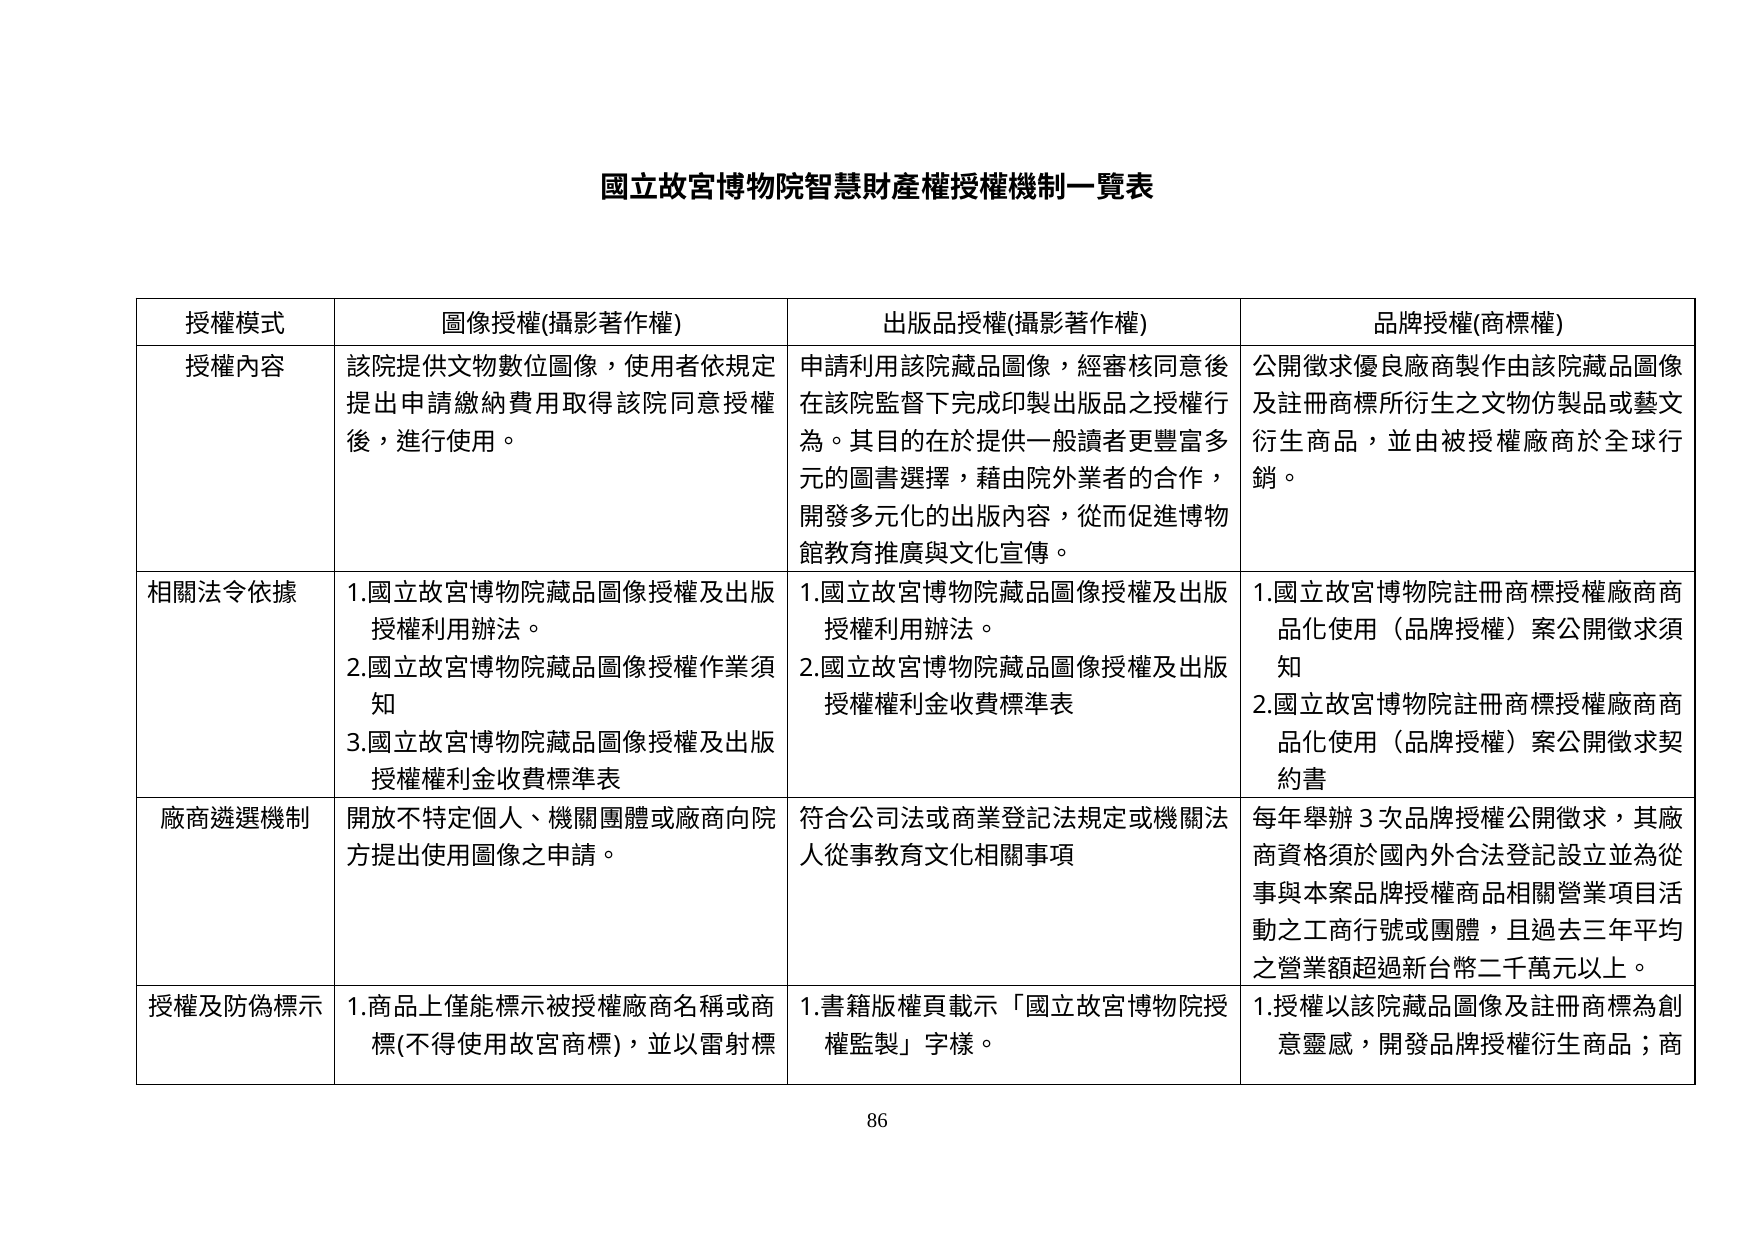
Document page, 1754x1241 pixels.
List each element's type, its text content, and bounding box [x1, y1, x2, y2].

text 國立故宮博物院智慧財產權授權機制一覽表 [148, 148, 1606, 223]
table_cell 公開徵求優良廠商製作由該院藏品圖像及註冊商標所衍生之文物仿製品或藝文衍生商品，並由被授權廠商於全球行銷。 [1241, 346, 1694, 571]
table_header 授權模式 [137, 299, 334, 344]
table_cell 1.授權以該院藏品圖像及註冊商標為創意靈感，開發品牌授權衍生商品；商 [1241, 986, 1694, 1084]
table_cell 授權及防偽標示 [137, 986, 334, 1084]
table_header 品牌授權(商標權) [1241, 299, 1694, 344]
table_cell 1.書籍版權頁載示「國立故宮博物院授權監製」字樣。 [788, 986, 1240, 1084]
table_cell 1.國立故宮博物院註冊商標授權廠商商品化使用（品牌授權）案公開徵求須知 2.國立故宮博物院註冊商標授權廠商商品化使用（品牌授權）案公開徵求契約書 [1241, 572, 1694, 797]
table_cell 授權內容 [137, 346, 334, 571]
table_header 出版品授權(攝影著作權) [788, 299, 1240, 344]
table_cell 1.國立故宮博物院藏品圖像授權及出版授權利用辦法。 2.國立故宮博物院藏品圖像授權作業須知 3.國立故宮博物院藏品圖像授權及出版授權權利金收費標準表 [335, 572, 787, 797]
table_cell 申請利用該院藏品圖像，經審核同意後在該院監督下完成印製出版品之授權行為。其目的在於提供一般讀者更豐富多元的圖書選擇，藉由院外業者的合作，開發多元化的出版內容，從而促進博物館教育推廣與文化宣傳。 [788, 346, 1240, 571]
table_cell 1.商品上僅能標示被授權廠商名稱或商標(不得使用故宮商標)，並以雷射標 [335, 986, 787, 1084]
table_cell 開放不特定個人、機關團體或廠商向院方提出使用圖像之申請。 [335, 798, 787, 985]
table_cell 1.國立故宮博物院藏品圖像授權及出版授權利用辦法。 2.國立故宮博物院藏品圖像授權及出版授權權利金收費標準表 [788, 572, 1240, 797]
table_cell 該院提供文物數位圖像，使用者依規定提出申請繳納費用取得該院同意授權後，進行使用。 [335, 346, 787, 571]
table_cell 廠商遴選機制 [137, 798, 334, 985]
table_cell 相關法令依據 [137, 572, 334, 797]
table_cell 每年舉辦3次品牌授權公開徵求，其廠商資格須於國內外合法登記設立並為從事與本案品牌授權商品相關營業項目活動之工商行號或團體，且過去三年平均之營業額超過新台幣二千萬元以上。 [1241, 798, 1694, 985]
table_header 圖像授權(攝影著作權) [335, 299, 787, 344]
table_cell 符合公司法或商業登記法規定或機關法人從事教育文化相關事項 [788, 798, 1240, 985]
